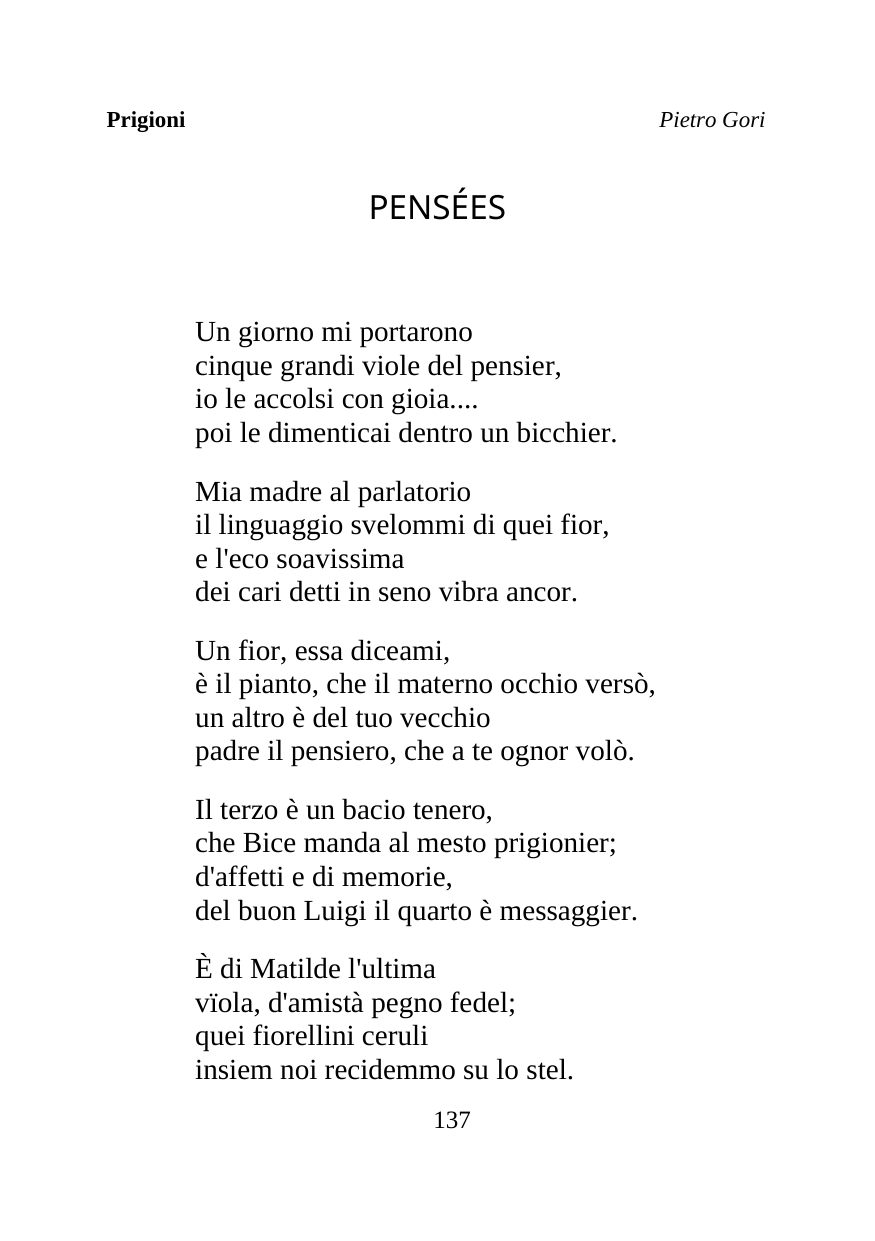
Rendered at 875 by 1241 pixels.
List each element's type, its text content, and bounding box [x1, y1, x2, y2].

text Un fior, essa diceami, è il pianto, che il materno occhio versò, un altro è del tuo vecchio padre il pensiero, che a te ognor volò. [195, 633, 768, 767]
text Mia madre al parlatorio il linguaggio svelommi di quei fior, e l'eco soavissima dei cari detti in seno vibra ancor. [195, 474, 768, 608]
text Un giorno mi portarono cinque grandi viole del pensier, io le accolsi con gioia.... poi le dimenticai dentro un bicchier. [195, 314, 768, 449]
text Il terzo è un bacio tenero, che Bice manda al mesto prigionier; d'affetti e di memorie, del buon Luigi il quarto è messaggier. [195, 792, 768, 926]
subtitle PENSÉES [106, 184, 768, 229]
text È di Matilde l'ultima vïola, d'amistà pegno fedel; quei fiorellini ceruli insiem noi recidemmo su lo stel. [195, 951, 768, 1085]
